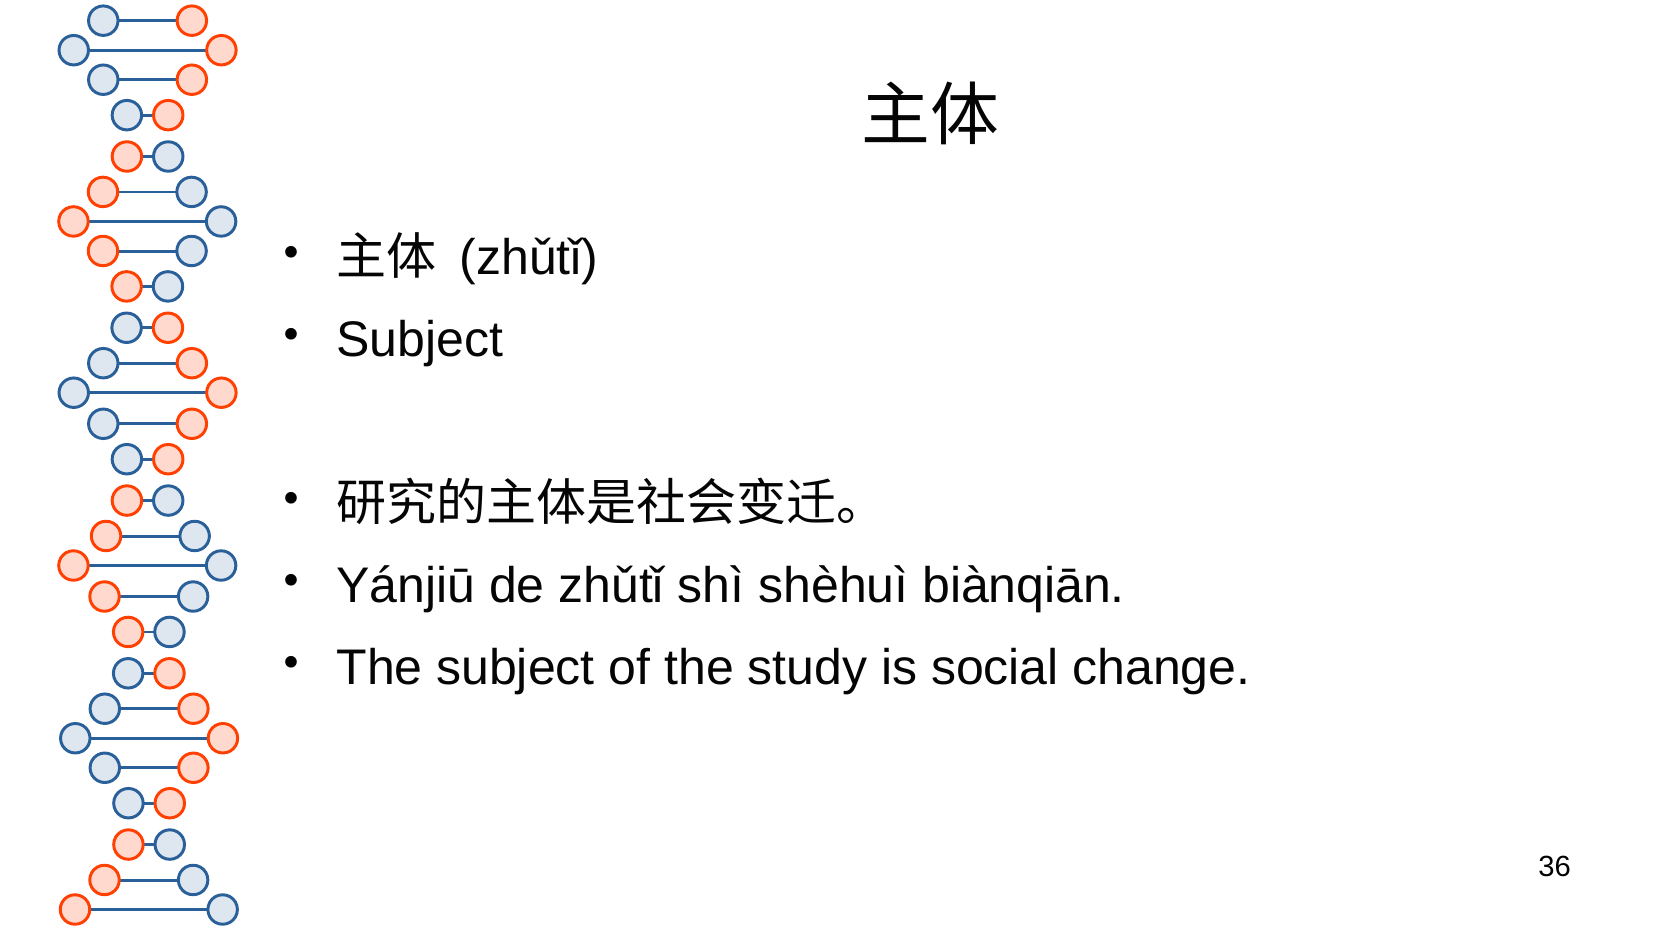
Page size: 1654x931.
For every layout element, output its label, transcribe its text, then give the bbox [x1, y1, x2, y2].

title 主体 [265, 35, 1595, 189]
list 主体 (zhǔtǐ) Subject 研究的主体是社会变迁。 Yánjiū de zhǔtǐ shì shèhuì biànqiān. The subject of the study is social change. [265, 224, 1595, 764]
